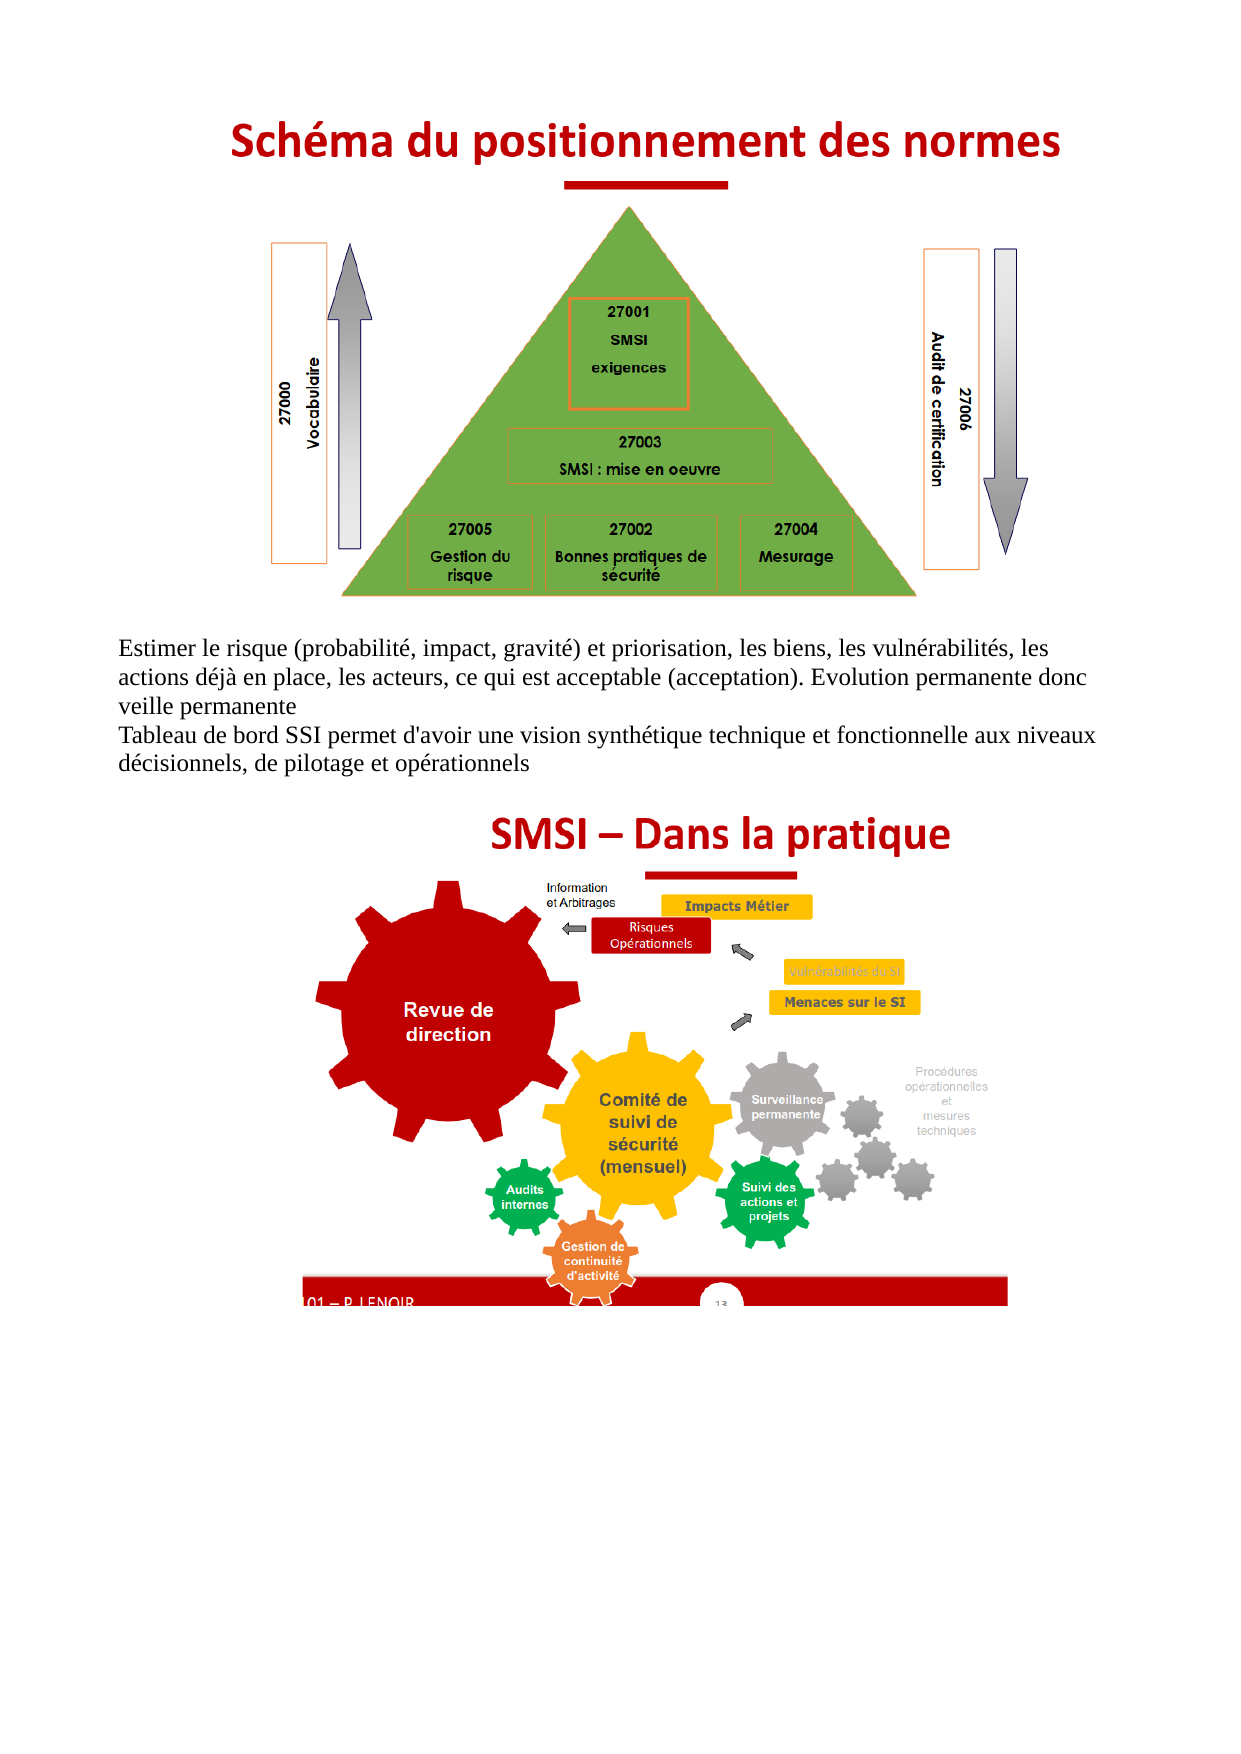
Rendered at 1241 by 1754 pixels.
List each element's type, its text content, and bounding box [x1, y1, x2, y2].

picture [302, 803, 1008, 1306]
picture [222, 118, 1065, 605]
text Tableau de bord SSI permet d'avoir une vision synthétique technique et fonctionnelle aux niveaux décisionnels, de pilotage et opérationnels [118, 720, 1122, 777]
text Estimer le risque (probabilité, impact, gravité) et priorisation, les biens, les vulnérabilités, les actions déjà en place, les acteurs, ce qui est acceptable (acceptation). Evolution permanente donc veille permanente [118, 633, 1122, 720]
